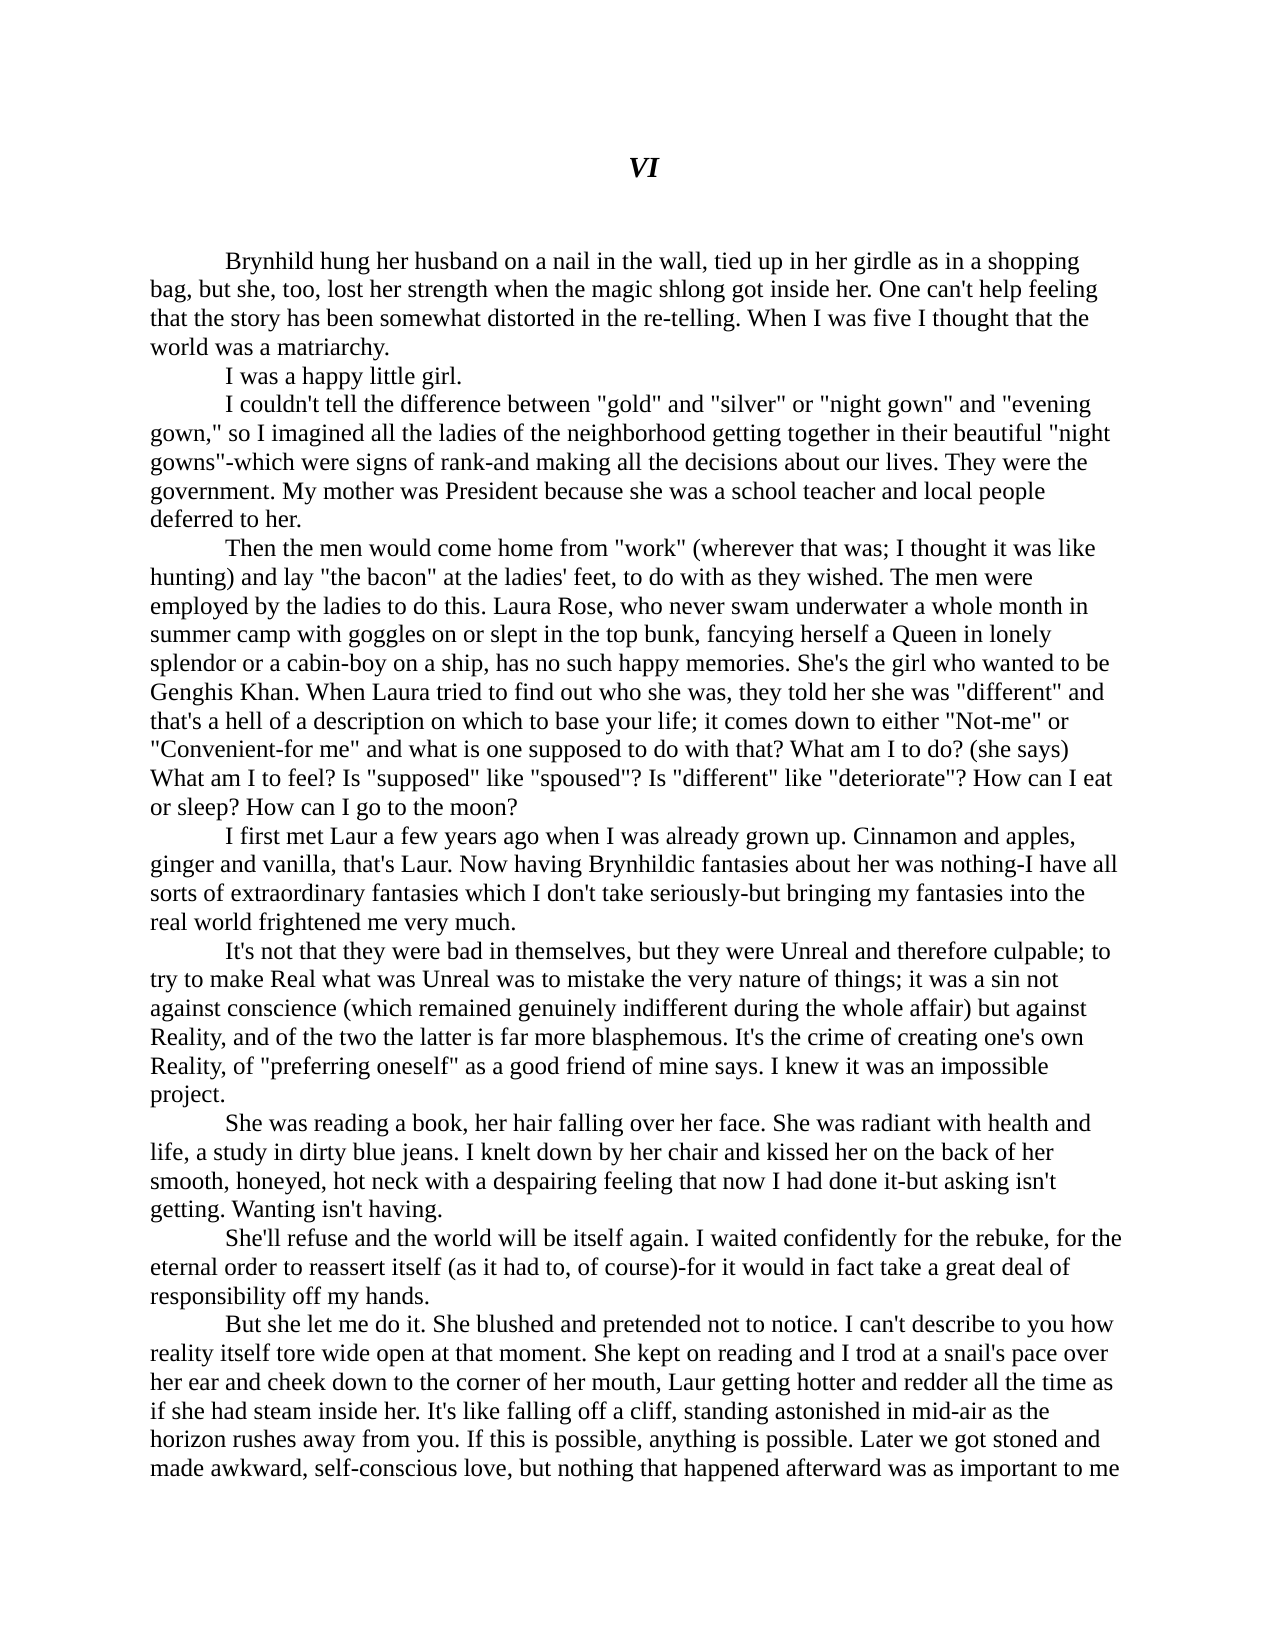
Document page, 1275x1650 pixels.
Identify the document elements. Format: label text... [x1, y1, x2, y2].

text It's not that they were bad in themselves, but they were Unreal and therefore culpable; to try to make Real what was Unreal was to mistake the very nature of things; it was a sin not against conscience (which remained genuinely indifferent during the whole affair) but against Reality, and of the two the latter is far more blasphemous. It's the crime of creating one's own Reality, of "preferring oneself" as a good friend of mine says. I knew it was an impossible project. [150, 936, 1125, 1108]
text I was a happy little girl. [150, 361, 1125, 389]
text She was reading a book, her hair falling over her face. She was radiant with health and life, a study in dirty blue jeans. I knelt down by her chair and kissed her on the back of her smooth, honeyed, hot neck with a despairing feeling that now I had done it-but asking isn't getting. Wanting isn't having. [150, 1108, 1125, 1223]
text I couldn't tell the difference between "gold" and "silver" or "night gown" and "evening gown," so I imagined all the ladies of the neighborhood getting together in their beautiful "night gowns"-which were signs of rank-and making all the decisions about our lives. They were the government. My mother was President because she was a school teacher and local people deferred to her. [150, 389, 1125, 533]
text She'll refuse and the world will be itself again. I waited confidently for the rebuke, for the eternal order to reassert itself (as it had to, of course)-for it would in fact take a great deal of responsibility off my hands. [150, 1223, 1125, 1309]
text Then the men would come home from "work" (wherever that was; I thought it was like hunting) and lay "the bacon" at the ladies' feet, to do with as they wished. The men were employed by the ladies to do this. Laura Rose, who never swam underwater a whole month in summer camp with goggles on or slept in the top bunk, fancying herself a Queen in lonely splendor or a cabin-boy on a ship, has no such happy memories. She's the girl who wanted to be Genghis Khan. When Laura tried to find out who she was, they told her she was "different" and that's a hell of a description on which to base your life; it comes down to either "Not-me" or "Convenient-for me" and what is one supposed to do with that? What am I to do? (she says) What am I to feel? Is "supposed" like "spoused"? Is "different" like "deteriorate"? How can I eat or sleep? How can I go to the moon? [150, 533, 1125, 821]
text I first met Laur a few years ago when I was already grown up. Cinnamon and apples, ginger and vanilla, that's Laur. Now having Brynhildic fantasies about her was nothing-I have all sorts of extraordinary fantasies which I don't take seriously-but bringing my fantasies into the real world frightened me very much. [150, 821, 1125, 936]
text But she let me do it. She blushed and pretended not to notice. I can't describe to you how reality itself tore wide open at that moment. She kept on reading and I trod at a snail's pace over her ear and cheek down to the corner of her mouth, Laur getting hotter and redder all the time as if she had steam inside her. It's like falling off a cliff, standing astonished in mid-air as the horizon rushes away from you. If this is possible, anything is possible. Later we got stoned and made awkward, self-conscious love, but nothing that happened afterward was as important to me [150, 1309, 1125, 1482]
subtitle VI [150, 150, 1125, 183]
text Brynhild hung her husband on a nail in the wall, tied up in her girdle as in a shopping bag, but she, too, lost her strength when the magic shlong got inside her. One can't help feeling that the story has been somewhat distorted in the re-telling. When I was five I thought that the world was a matriarchy. [150, 246, 1125, 361]
